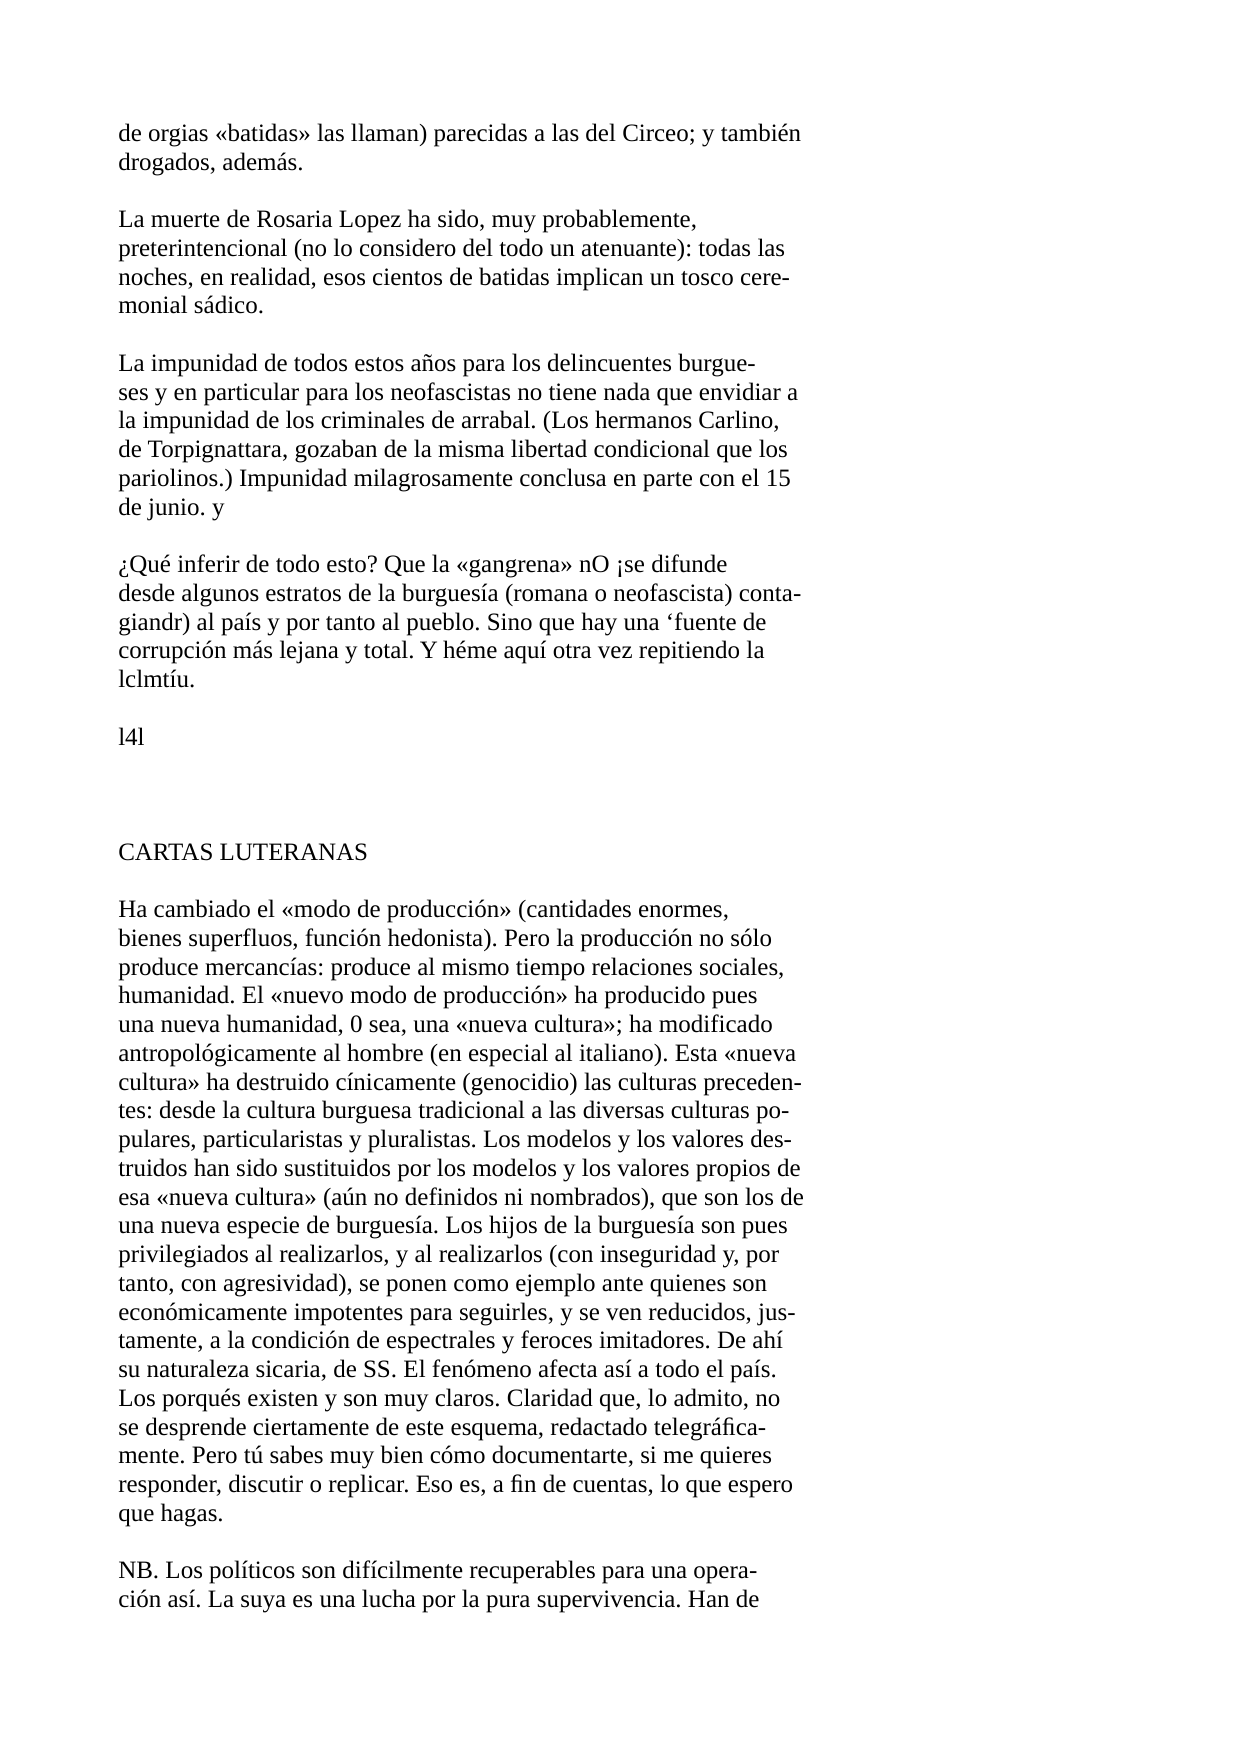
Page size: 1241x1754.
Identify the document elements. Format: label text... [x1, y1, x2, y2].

text esa «nueva cultura» (aún no definidos ni nombrados), que son los de [118, 1182, 1122, 1211]
text monial sádico. [118, 291, 1122, 319]
text pariolinos.) Impunidad milagrosamente conclusa en parte con el 15 [118, 463, 1122, 492]
text de Torpignattara, gozaban de la misma libertad condicional que los [118, 434, 1122, 463]
text La muerte de Rosaria Lopez ha sido, muy probablemente, [118, 204, 1122, 233]
text de orgias «batidas» las llaman) parecidas a las del Circeo; y también [118, 118, 1122, 147]
text tanto, con agresividad), se ponen como ejemplo ante quienes son [118, 1268, 1122, 1297]
text de junio. y [118, 492, 1122, 521]
text mente. Pero tú sabes muy bien cómo documentarte, si me quieres [118, 1441, 1122, 1469]
text su naturaleza sicaria, de SS. El fenómeno afecta así a todo el país. [118, 1354, 1122, 1383]
text produce mercancías: produce al mismo tiempo relaciones sociales, [118, 952, 1122, 981]
text ción así. La suya es una lucha por la pura supervivencia. Han de [118, 1584, 1122, 1613]
text preterintencional (no lo considero del todo un atenuante): todas las [118, 233, 1122, 262]
text lclmtíu. [118, 664, 1122, 693]
text NB. Los políticos son difícilmente recuperables para una opera- [118, 1556, 1122, 1584]
text privilegiados al realizarlos, y al realizarlos (con inseguridad y, por [118, 1239, 1122, 1268]
text desde algunos estratos de la burguesía (romana o neofascista) conta- [118, 578, 1122, 607]
text corrupción más lejana y total. Y héme aquí otra vez repitiendo la [118, 636, 1122, 664]
text l4l [118, 722, 1122, 751]
text tamente, a la condición de espectrales y feroces imitadores. De ahí [118, 1326, 1122, 1354]
text giandr) al país y por tanto al pueblo. Sino que hay una ‘fuente de [118, 607, 1122, 636]
text cultura» ha destruido cínicamente (genocidio) las culturas preceden- [118, 1067, 1122, 1096]
text CARTAS LUTERANAS [118, 837, 1122, 866]
text que hagas. [118, 1498, 1122, 1527]
text responder, discutir o replicar. Eso es, a ﬁn de cuentas, lo que espero [118, 1469, 1122, 1498]
text Ha cambiado el «modo de producción» (cantidades enormes, [118, 894, 1122, 923]
text una nueva especie de burguesía. Los hijos de la burguesía son pues [118, 1211, 1122, 1239]
text pulares, particularistas y pluralistas. Los modelos y los valores des- [118, 1124, 1122, 1153]
text económicamente impotentes para seguirles, y se ven reducidos, jus- [118, 1297, 1122, 1326]
text la impunidad de los criminales de arrabal. (Los hermanos Carlino, [118, 406, 1122, 434]
text tes: desde la cultura burguesa tradicional a las diversas culturas po- [118, 1096, 1122, 1124]
text noches, en realidad, esos cientos de batidas implican un tosco cere- [118, 262, 1122, 291]
text ses y en particular para los neofascistas no tiene nada que envidiar a [118, 377, 1122, 406]
text Los porqués existen y son muy claros. Claridad que, lo admito, no [118, 1383, 1122, 1412]
text una nueva humanidad, 0 sea, una «nueva cultura»; ha modificado [118, 1009, 1122, 1038]
text humanidad. El «nuevo modo de producción» ha producido pues [118, 981, 1122, 1009]
text antropológicamente al hombre (en especial al italiano). Esta «nueva [118, 1038, 1122, 1067]
text ¿Qué inferir de todo esto? Que la «gangrena» nO ¡se difunde [118, 549, 1122, 578]
text La impunidad de todos estos años para los delincuentes burgue- [118, 348, 1122, 377]
text truidos han sido sustituidos por los modelos y los valores propios de [118, 1153, 1122, 1182]
text bienes superfluos, función hedonista). Pero la producción no sólo [118, 923, 1122, 952]
text se desprende ciertamente de este esquema, redactado telegráﬁca- [118, 1412, 1122, 1441]
text drogados, además. [118, 147, 1122, 176]
